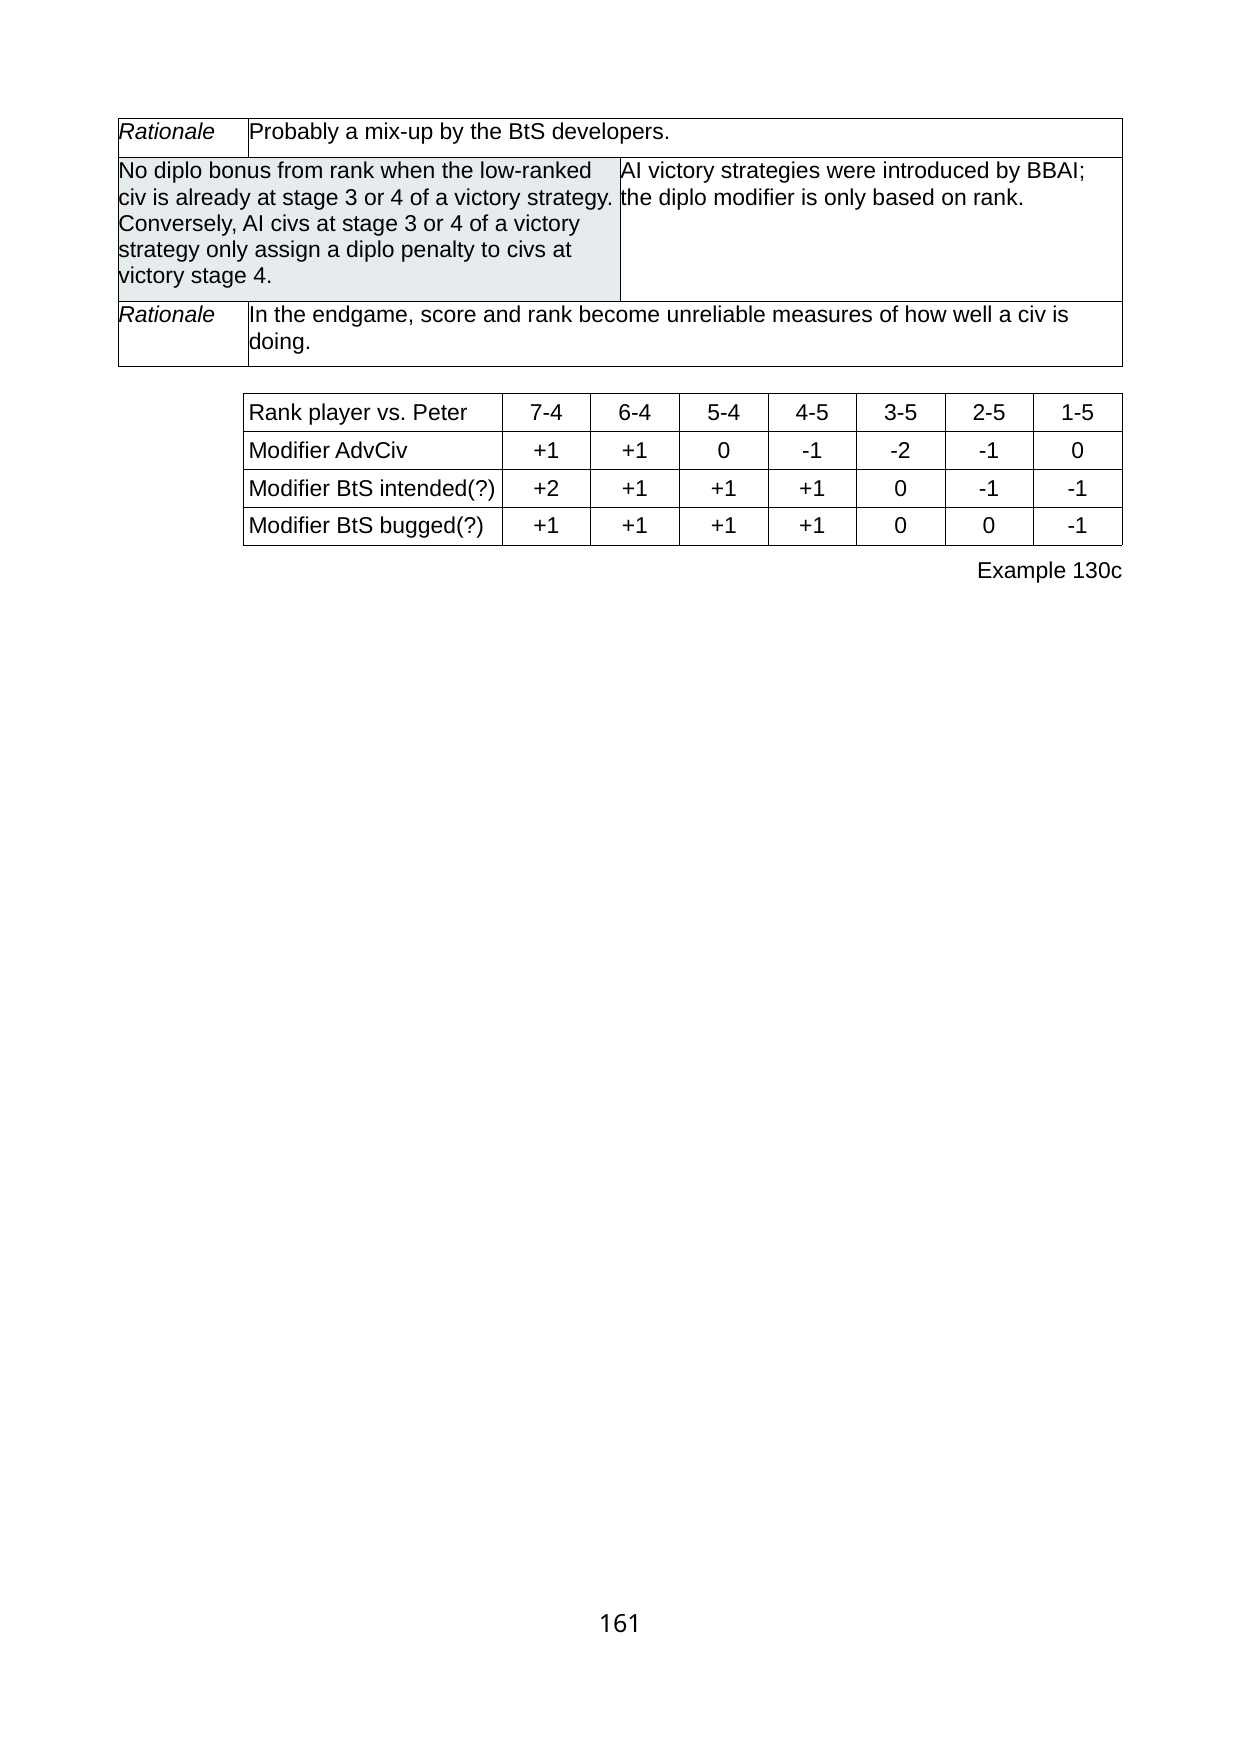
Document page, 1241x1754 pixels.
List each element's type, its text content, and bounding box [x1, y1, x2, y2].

table_cell Probably a mix-up by the BtS developers. [249, 119, 1122, 157]
table_cell 0 [1034, 432, 1122, 469]
table_cell AI victory strategies were introduced by BBAI; the diplo modifier is only based on rank. [621, 158, 1122, 301]
table_cell Rationale [119, 119, 248, 157]
table_cell +1 [769, 470, 856, 507]
table_header 2-5 [946, 394, 1033, 431]
table_cell -2 [857, 432, 945, 469]
table_cell Modifier BtS intended(?) [244, 470, 502, 507]
table_cell 0 [857, 508, 945, 544]
table_cell 0 [857, 470, 945, 507]
table_cell +1 [680, 508, 768, 544]
table_cell Rationale [119, 302, 248, 366]
table_header 1-5 [1034, 394, 1122, 431]
table_cell 0 [680, 432, 768, 469]
table_cell -1 [1034, 470, 1122, 507]
table_cell Modifier BtS bugged(?) [244, 508, 502, 544]
table_cell +1 [591, 432, 679, 469]
table_cell -1 [946, 470, 1033, 507]
table_cell In the endgame, score and rank become unreliable measures of how well a civ is doing. [249, 302, 1122, 366]
table_header 5-4 [680, 394, 768, 431]
table_header 6-4 [591, 394, 679, 431]
table_header 7-4 [503, 394, 590, 431]
table_cell No diplo bonus from rank when the low-ranked civ is already at stage 3 or 4 of a victory strategy. Conversely, AI civs at stage 3 or 4 of a victory strategy only assign a diplo penalty to civs at victory stage 4. [119, 158, 620, 301]
table_header 4-5 [769, 394, 856, 431]
table_cell -1 [1034, 508, 1122, 544]
table_cell Modifier AdvCiv [244, 432, 502, 469]
table_cell +1 [503, 508, 590, 544]
table_cell +1 [591, 470, 679, 507]
table_cell +1 [591, 508, 679, 544]
table_cell -1 [769, 432, 856, 469]
table_cell +1 [503, 432, 590, 469]
table_header Rank player vs. Peter [244, 394, 502, 431]
table_cell +1 [680, 470, 768, 507]
table_cell +2 [503, 470, 590, 507]
table_cell -1 [946, 432, 1033, 469]
table_cell +1 [769, 508, 856, 544]
text Example 130c [118, 557, 1122, 583]
table_cell 0 [946, 508, 1033, 544]
table_header 3-5 [857, 394, 945, 431]
